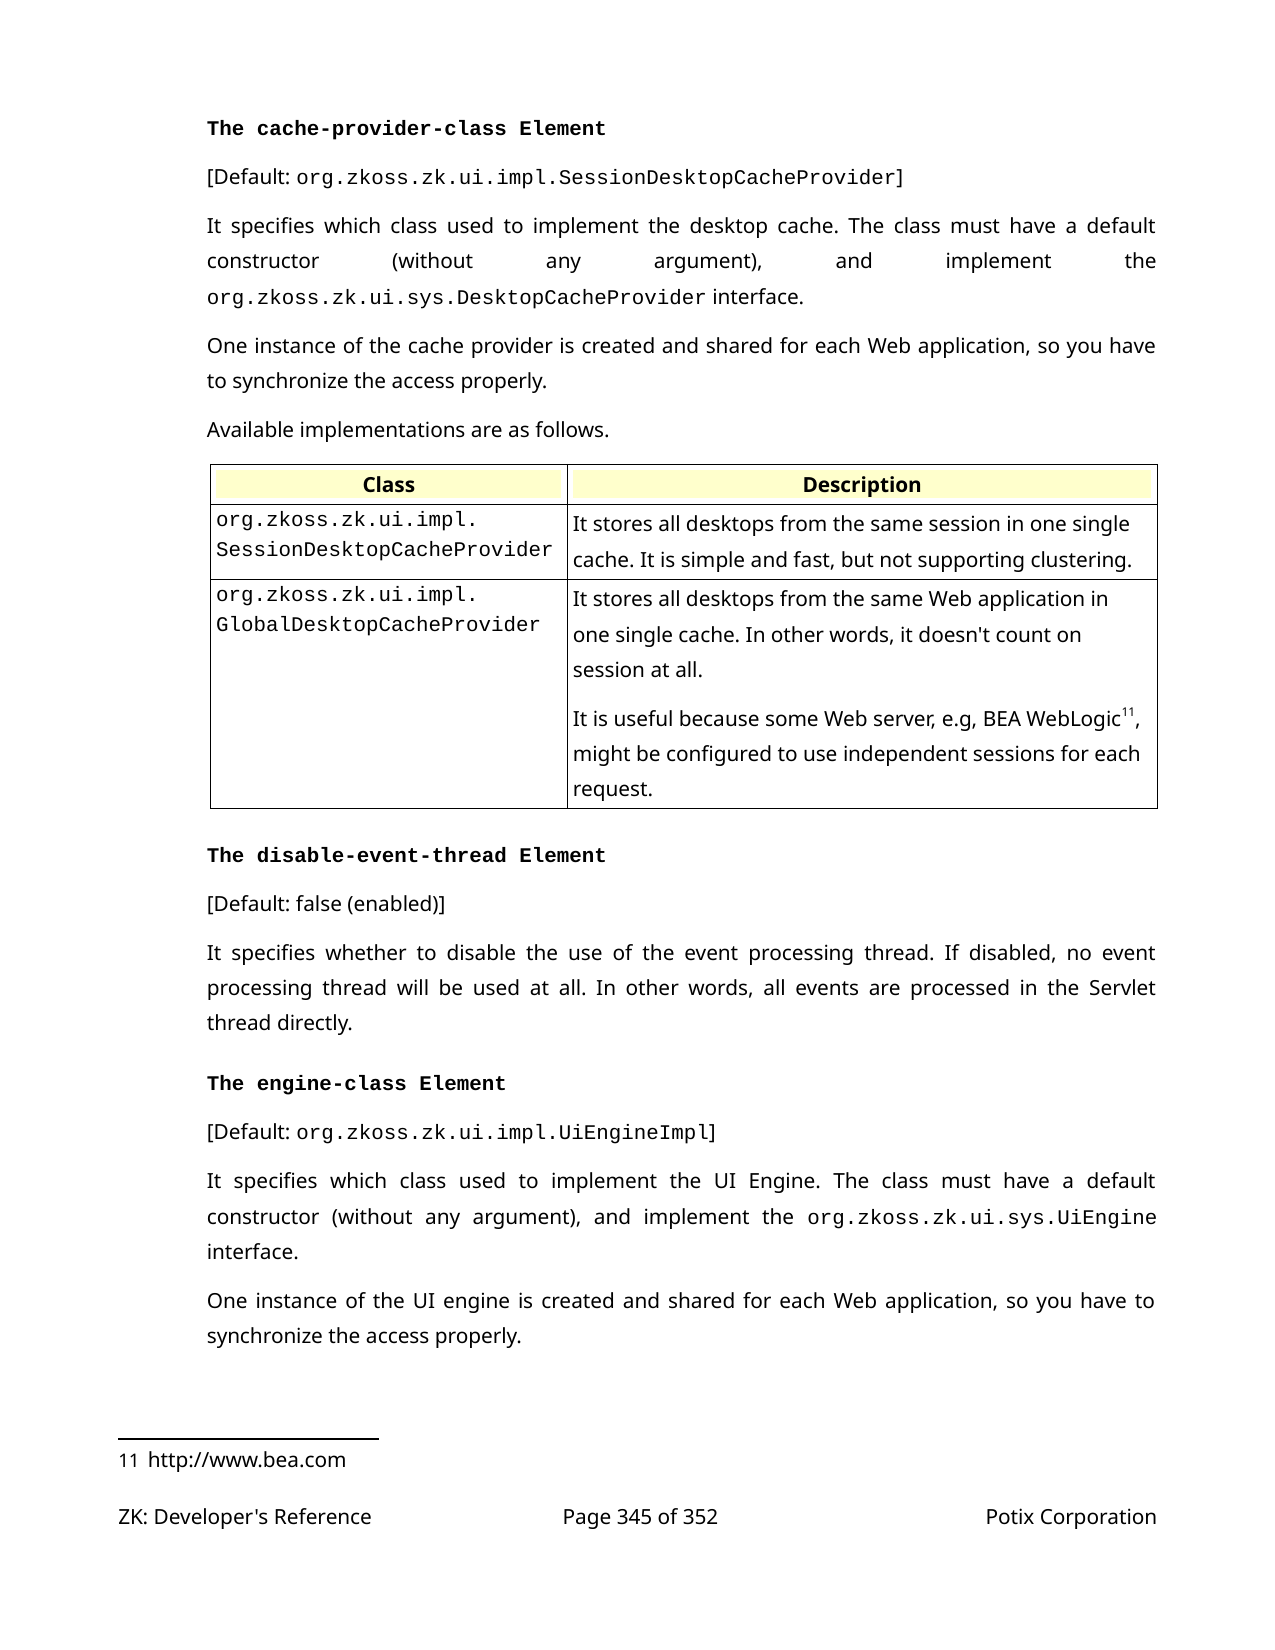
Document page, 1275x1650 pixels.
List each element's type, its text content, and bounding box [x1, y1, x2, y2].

text It specifies whether to disable the use of the event processing thread. If disabled, no event processing thread will be used at all. In other words, all events are processed in the Servlet thread directly. [207, 938, 1157, 1037]
subtitle The engine-class Element [207, 1073, 1157, 1097]
text One instance of the cache provider is created and shared for each Web application, so you have to synchronize the access properly. [207, 331, 1157, 394]
text [Default: org.zkoss.zk.ui.impl.SessionDesktopCacheProvider] [207, 162, 1157, 191]
subtitle The cache-provider-class Element [207, 118, 1157, 142]
text One instance of the UI engine is created and shared for each Web application, so you have to synchronize the access properly. [207, 1286, 1157, 1350]
text It specifies which class used to implement the UI Engine. The class must have a default constructor (without any argument), and implement the org.zkoss.zk.ui.sys.UiEngine interface. [207, 1167, 1157, 1266]
table_header Class [211, 465, 567, 504]
table_cell It stores all desktops from the same Web application in one single cache. In other words, it doesn't count on session at all. It is useful because some Web server, e.g, BEA WebLogic, might be configured to use independent sessions for each request. [568, 580, 1157, 808]
table_header Description [568, 465, 1157, 504]
text It specifies which class used to implement the desktop cache. The class must have a default constructor (without any argument), and implement the org.zkoss.zk.ui.sys.DesktopCacheProvider interface. [207, 211, 1157, 310]
table_cell org.zkoss.zk.ui.impl. GlobalDesktopCacheProvider [211, 580, 567, 808]
text [Default: false (enabled)] [207, 889, 1157, 917]
text [Default: org.zkoss.zk.ui.impl.UiEngineImpl] [207, 1117, 1157, 1146]
table_cell org.zkoss.zk.ui.impl. SessionDesktopCacheProvider [211, 505, 567, 579]
subtitle The disable-event-thread Element [207, 845, 1157, 868]
text Available implementations are as follows. [207, 415, 1157, 443]
table_cell It stores all desktops from the same session in one single cache. It is simple and fast, but not supporting clustering. [568, 505, 1157, 579]
